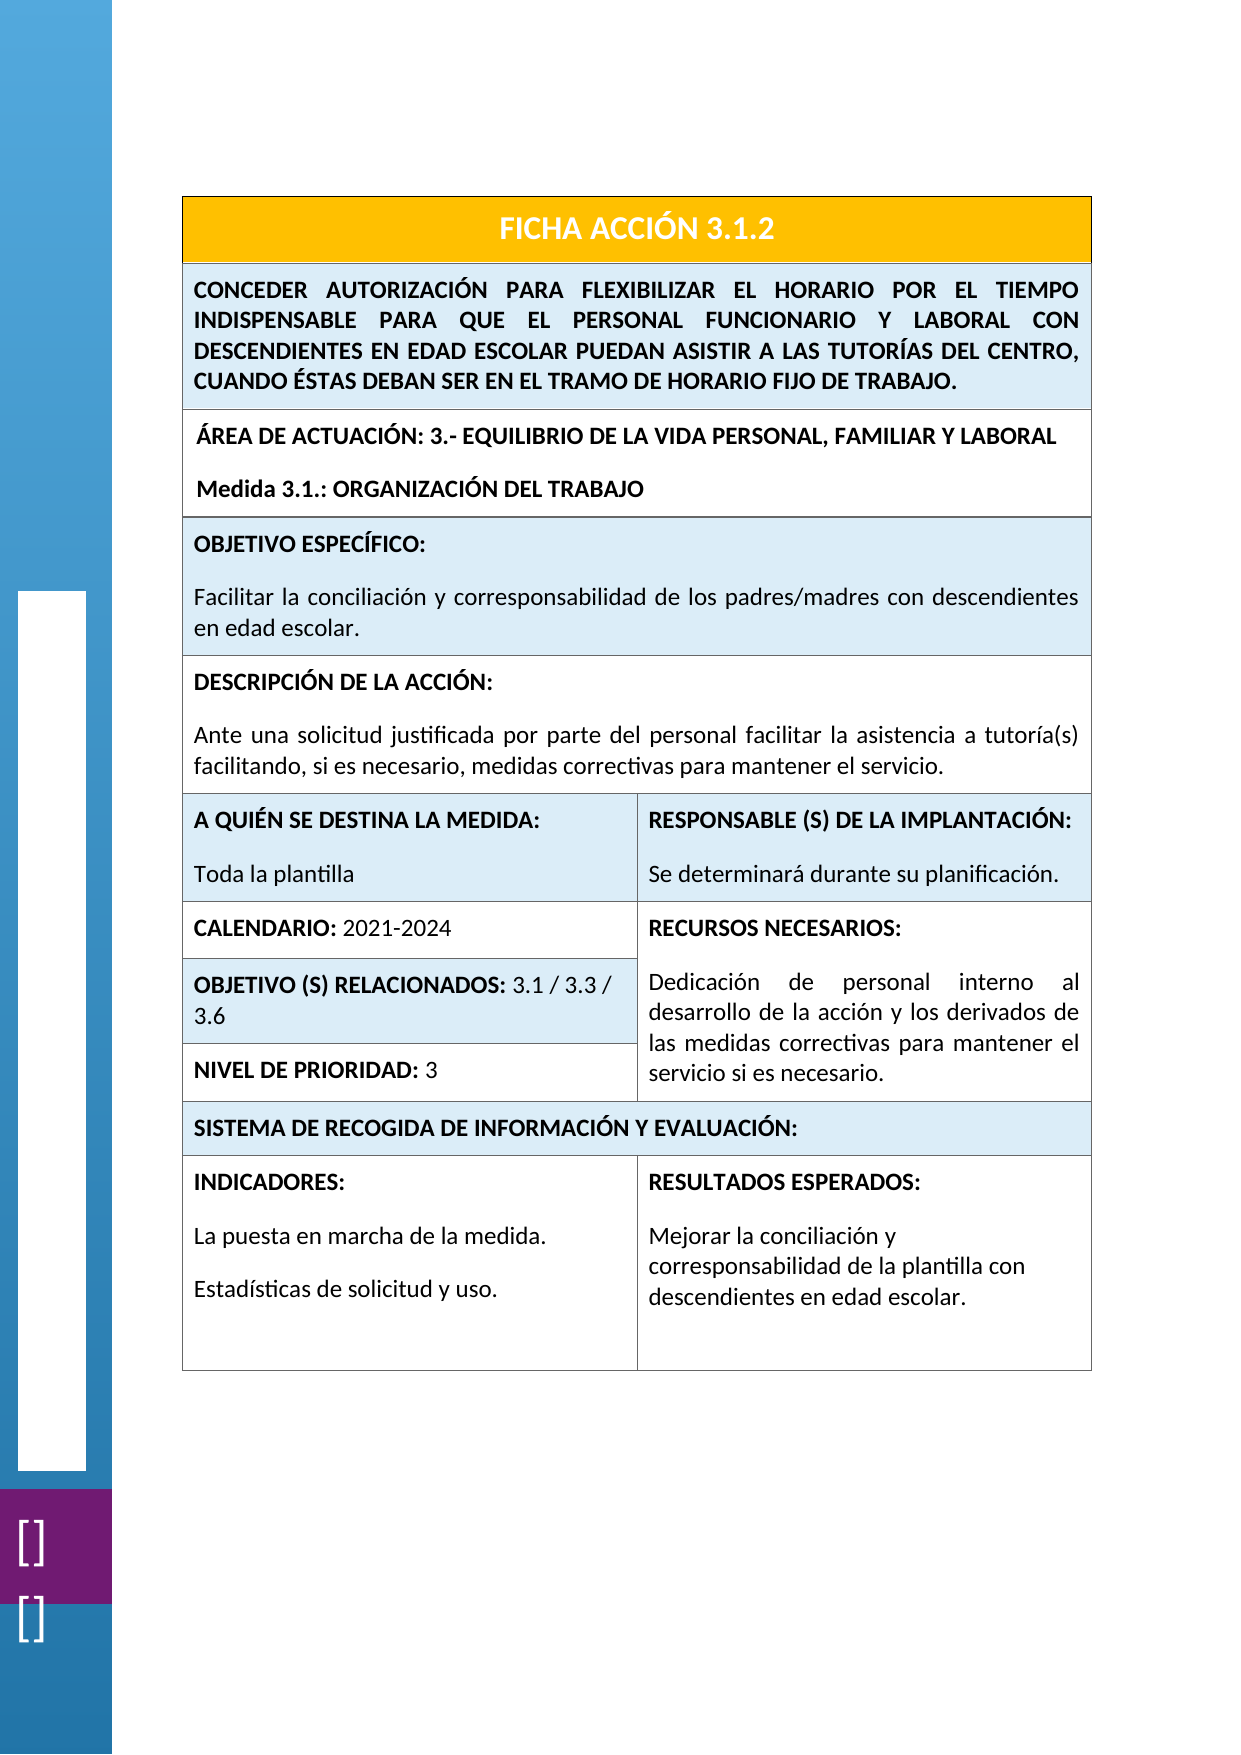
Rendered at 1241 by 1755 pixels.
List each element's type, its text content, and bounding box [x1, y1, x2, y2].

table_cell OBJETIVO ESPECÍFICO: Facilitar la conciliación y corresponsabilidad de los padres/madres con descendientes en edad escolar. [183, 518, 1091, 655]
table_cell A QUIÉN SE DESTINA LA MEDIDA: Toda la plantilla [183, 794, 637, 901]
table_cell INDICADORES: La puesta en marcha de la medida. Estadísticas de solicitud y uso. [183, 1156, 637, 1370]
table_cell RESPONSABLE (S) DE LA IMPLANTACIÓN: Se determinará durante su planificación. [638, 794, 1091, 901]
table_cell CALENDARIO: 2021-2024 [183, 902, 637, 958]
table_cell NIVEL DE PRIORIDAD: 3 [183, 1044, 637, 1101]
table_cell CONCEDER AUTORIZACIÓN PARA FLEXIBILIZAR EL HORARIO POR EL TIEMPO INDISPENSABLE PARA QUE EL PERSONAL FUNCIONARIO Y LABORAL CON DESCENDIENTES EN EDAD ESCOLAR PUEDAN ASISTIR A LAS TUTORÍAS DEL CENTRO, CUANDO ÉSTAS DEBAN SER EN EL TRAMO DE HORARIO FIJO DE TRABAJO. [183, 264, 1091, 408]
table_cell DESCRIPCIÓN DE LA ACCIÓN: Ante una solicitud justificada por parte del personal facilitar la asistencia a tutoría(s) facilitando, si es necesario, medidas correctivas para mantener el servicio. [183, 656, 1091, 793]
table_cell RECURSOS NECESARIOS: Dedicación de personal interno al desarrollo de la acción y los derivados de las medidas correctivas para mantener el servicio si es necesario. [638, 902, 1091, 1101]
table_cell OBJETIVO (S) RELACIONADOS: 3.1 / 3.3 / 3.6 [183, 959, 637, 1043]
table_header FICHA ACCIÓN 3.1.2 [183, 197, 1091, 262]
table_cell SISTEMA DE RECOGIDA DE INFORMACIÓN Y EVALUACIÓN: [183, 1102, 1091, 1155]
table_cell RESULTADOS ESPERADOS: Mejorar la conciliación y corresponsabilidad de la plantilla con descendientes en edad escolar. [638, 1156, 1091, 1370]
table_cell ÁREA DE ACTUACIÓN: 3.- EQUILIBRIO DE LA VIDA PERSONAL, FAMILIAR Y LABORAL Medida 3.1.: ORGANIZACIÓN DEL TRABAJO [183, 410, 1091, 516]
